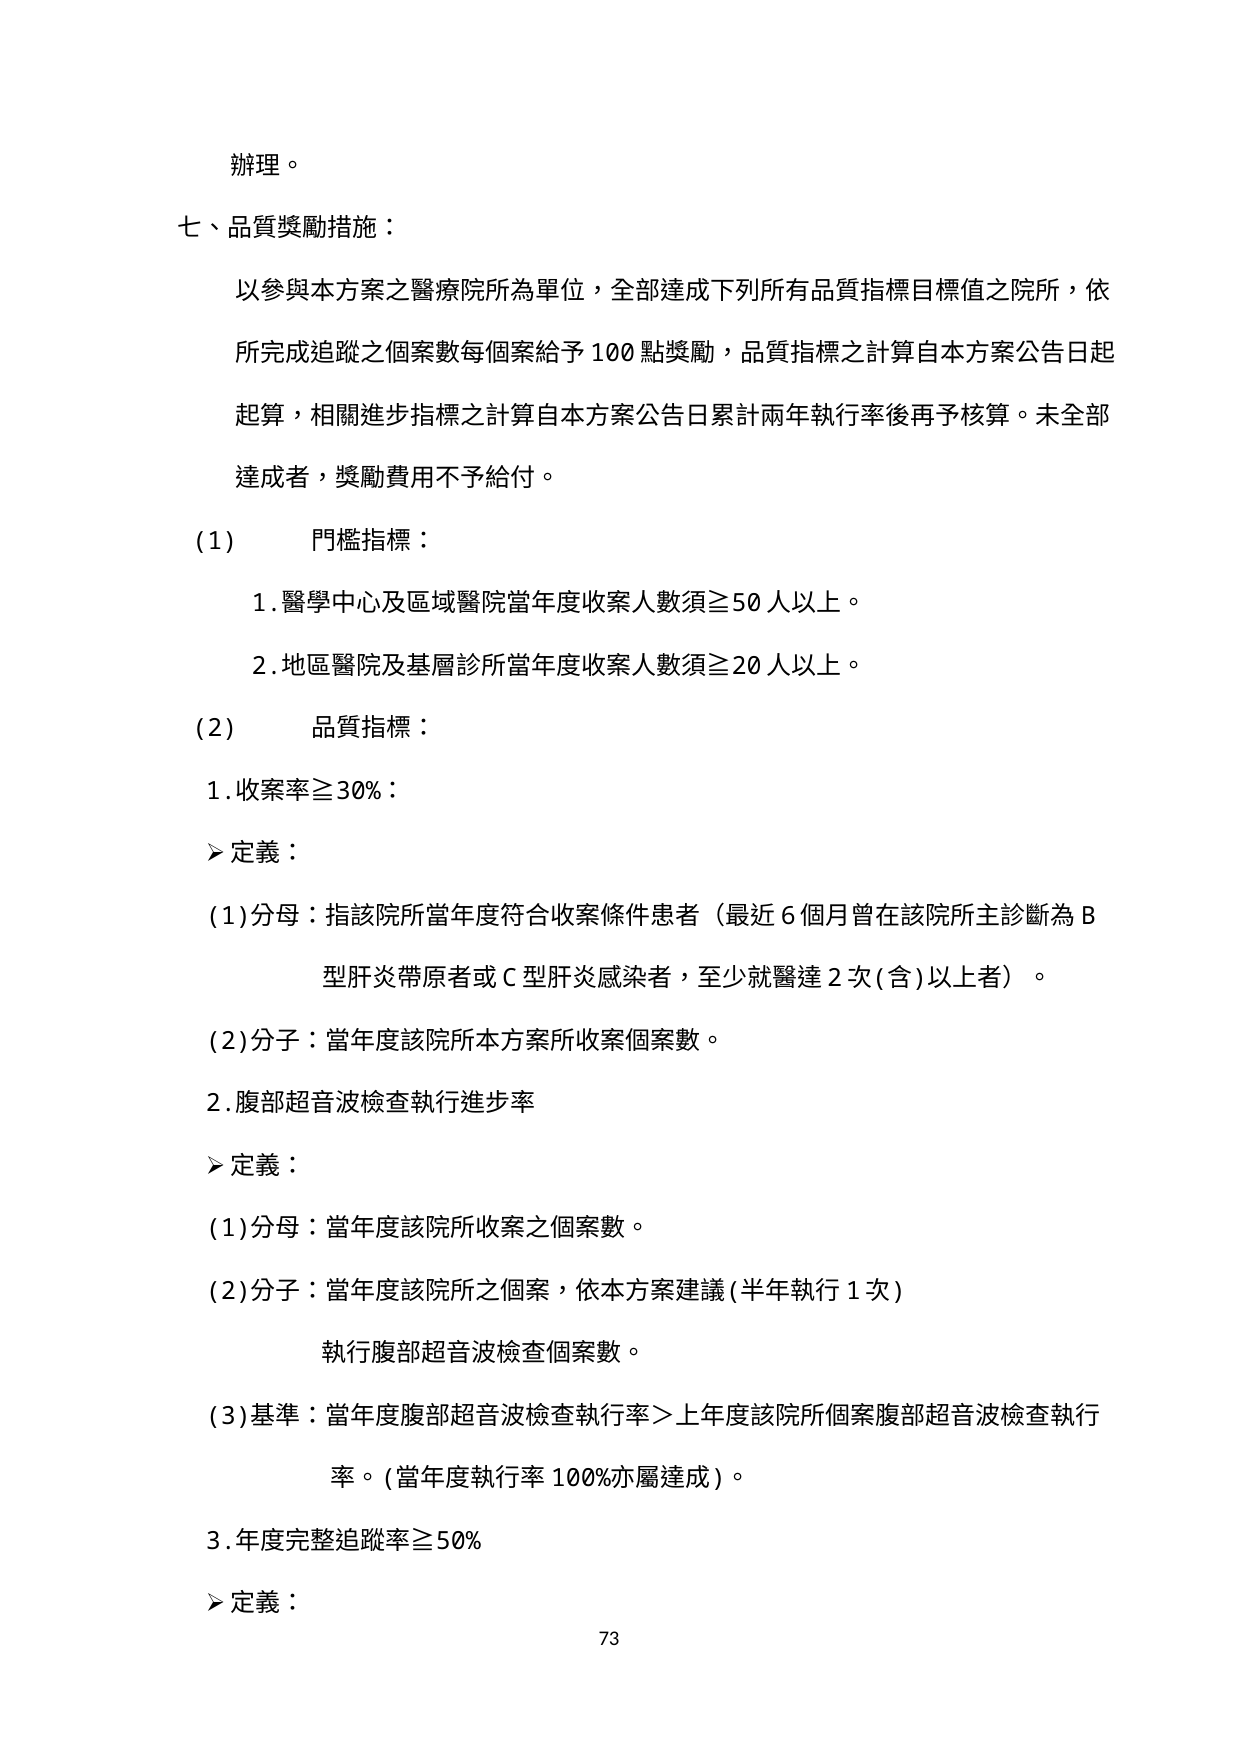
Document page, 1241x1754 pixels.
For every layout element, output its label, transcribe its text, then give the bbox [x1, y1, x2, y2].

text 執行腹部超音波檢查個案數。 [322, 1309, 1122, 1372]
list 定義： [206, 1559, 1122, 1622]
text 1.醫學中心及區域醫院當年度收案人數須≧50人以上。 [251, 559, 1122, 622]
list 門檻指標： [192, 497, 1122, 559]
text 1.收案率≧30%： [206, 747, 1122, 809]
text (2)分子：當年度該院所之個案，依本方案建議(半年執行1次) [206, 1247, 1122, 1309]
text 以參與本方案之醫療院所為單位，全部達成下列所有品質指標目標值之院所，依所完成追蹤之個案數每個案給予100點獎勵，品質指標之計算自本方案公告日起起算，相關進步指標之計算自本方案公告日累計兩年執行率後再予核算。未全部達成者，獎勵費用不予給付。 [235, 247, 1122, 497]
text 3.年度完整追蹤率≧50% [206, 1497, 1122, 1559]
text 七、品質獎勵措施： [177, 184, 1122, 247]
text 辦理。 [206, 122, 1122, 184]
text 2.腹部超音波檢查執行進步率 [206, 1059, 1122, 1122]
list 定義： [206, 809, 1122, 872]
text (1)分母：指該院所當年度符合收案條件患者（最近6個月曾在該院所主診斷為B型肝炎帶原者或C型肝炎感染者，至少就醫達2次(含)以上者）。 [206, 872, 1122, 997]
list 定義： [206, 1122, 1122, 1184]
text (3)基準：當年度腹部超音波檢查執行率＞上年度該院所個案腹部超音波檢查執行率。(當年度執行率100%亦屬達成)。 [206, 1372, 1122, 1497]
text 2.地區醫院及基層診所當年度收案人數須≧20人以上。 [251, 622, 1122, 684]
text (2)分子：當年度該院所本方案所收案個案數。 [206, 997, 1122, 1059]
list 品質指標： [192, 684, 1122, 747]
text (1)分母：當年度該院所收案之個案數。 [206, 1184, 1122, 1247]
